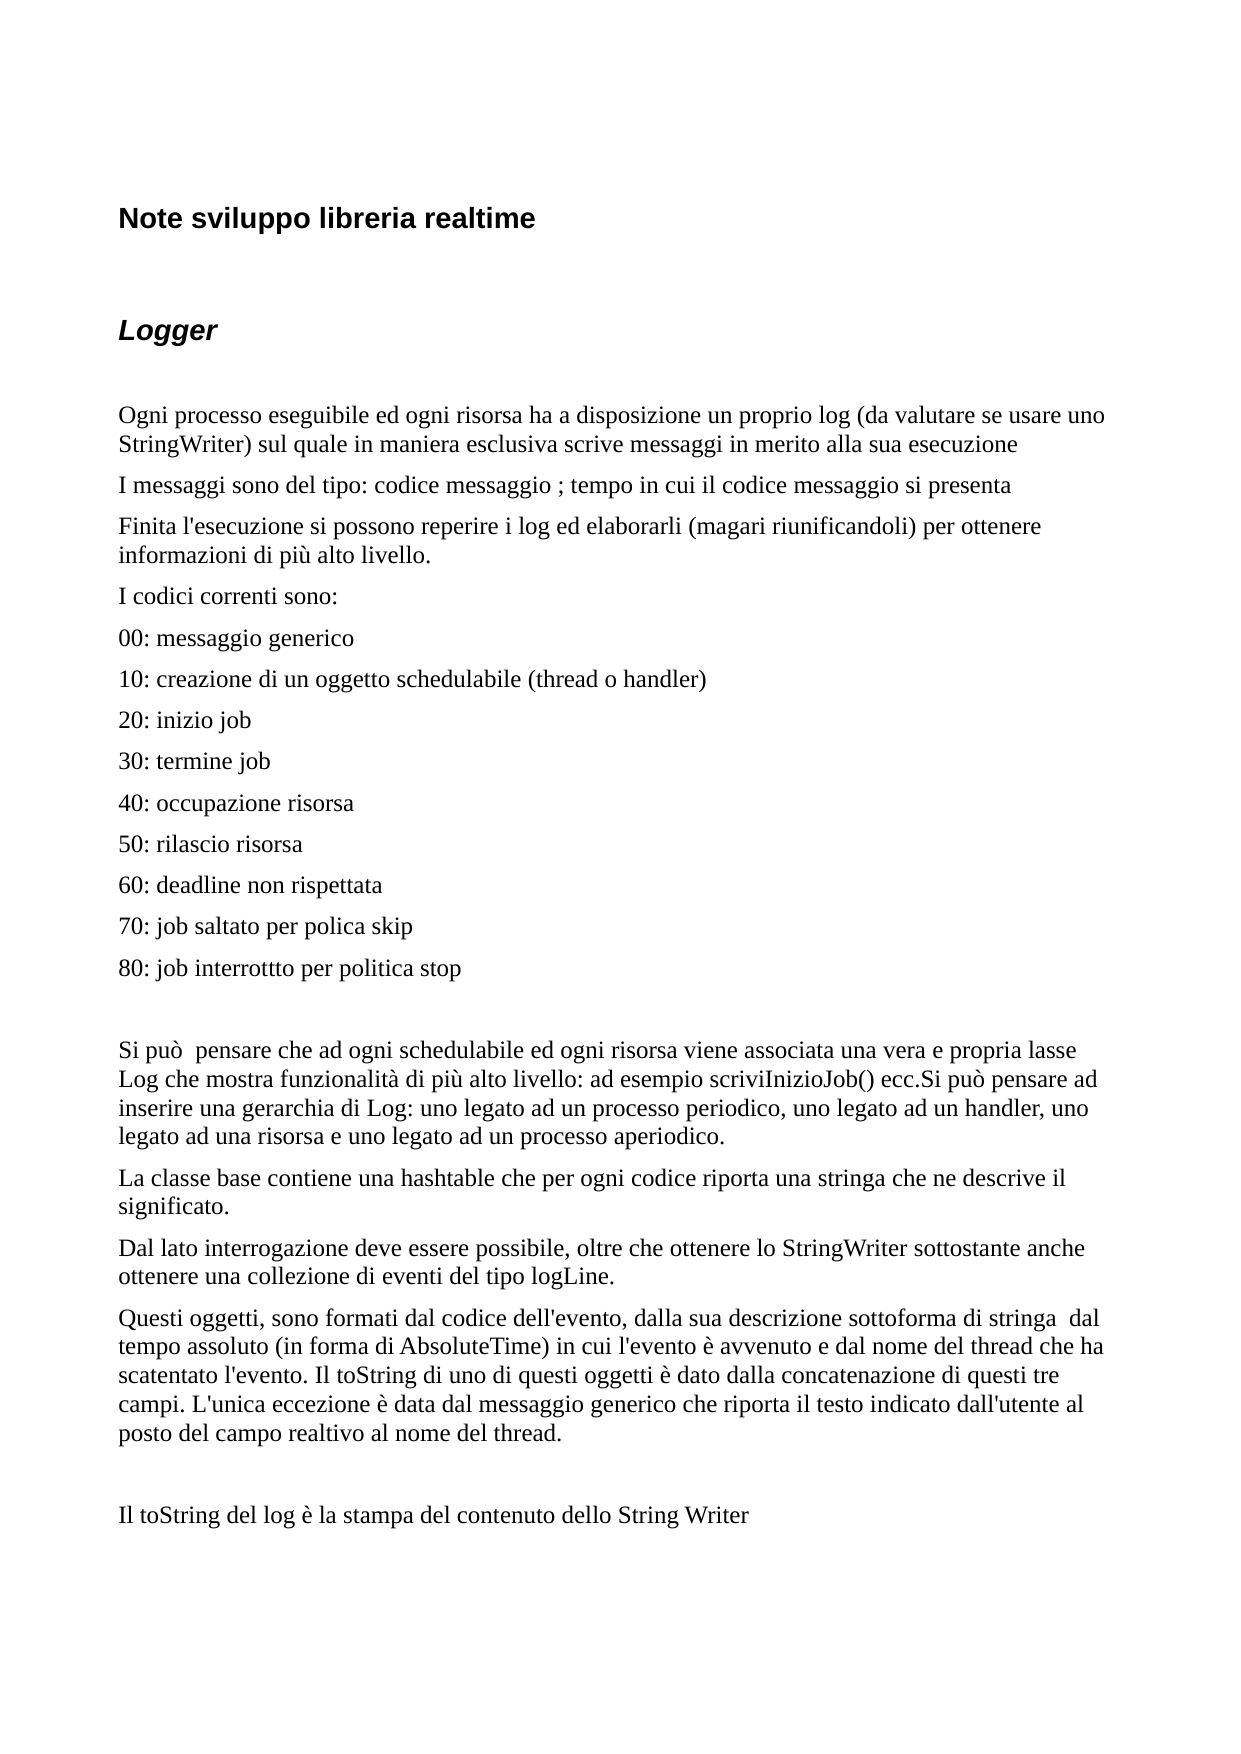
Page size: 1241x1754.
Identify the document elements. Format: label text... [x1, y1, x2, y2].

text 30: termine job [118, 746, 1122, 775]
text 10: creazione di un oggetto schedulabile (thread o handler) [118, 664, 1122, 693]
text Dal lato interrogazione deve essere possibile, oltre che ottenere lo StringWriter sottostante anche ottenere una collezione di eventi del tipo logLine. [118, 1233, 1122, 1290]
text Si può pensare che ad ogni schedulabile ed ogni risorsa viene associata una vera e propria lasse Log che mostra funzionalità di più alto livello: ad esempio scriviInizioJob() ecc.Si può pensare ad inserire una gerarchia di Log: uno legato ad un processo periodico, uno legato ad un handler, uno legato ad una risorsa e uno legato ad un processo aperiodico. [118, 1035, 1122, 1150]
subtitle Note sviluppo libreria realtime [118, 201, 1122, 234]
text Finita l'esecuzione si possono reperire i log ed elaborarli (magari riunificandoli) per ottenere informazioni di più alto livello. [118, 511, 1122, 569]
text 40: occupazione risorsa [118, 788, 1122, 816]
text Ogni processo eseguibile ed ogni risorsa ha a disposizione un proprio log (da valutare se usare uno StringWriter) sul quale in maniera esclusiva scrive messaggi in merito alla sua esecuzione [118, 400, 1122, 458]
subtitle Logger [118, 313, 1122, 346]
text I codici correnti sono: [118, 581, 1122, 610]
text Il toString del log è la stampa del contenuto dello String Writer [118, 1500, 1122, 1529]
text 20: inizio job [118, 705, 1122, 734]
text 50: rilascio risorsa [118, 829, 1122, 858]
text 80: job interrottto per politica stop [118, 953, 1122, 981]
text Questi oggetti, sono formati dal codice dell'evento, dalla sua descrizione sottoforma di stringa dal tempo assoluto (in forma di AbsoluteTime) in cui l'evento è avvenuto e dal nome del thread che ha scatentato l'evento. Il toString di uno di questi oggetti è dato dalla concatenazione di questi tre campi. L'unica eccezione è data dal messaggio generico che riporta il testo indicato dall'utente al posto del campo realtivo al nome del thread. [118, 1303, 1122, 1446]
text I messaggi sono del tipo: codice messaggio ; tempo in cui il codice messaggio si presenta [118, 470, 1122, 499]
text La classe base contiene una hashtable che per ogni codice riporta una stringa che ne descrive il significato. [118, 1163, 1122, 1220]
text 70: job saltato per polica skip [118, 911, 1122, 940]
text 00: messaggio generico [118, 623, 1122, 651]
text 60: deadline non rispettata [118, 870, 1122, 899]
